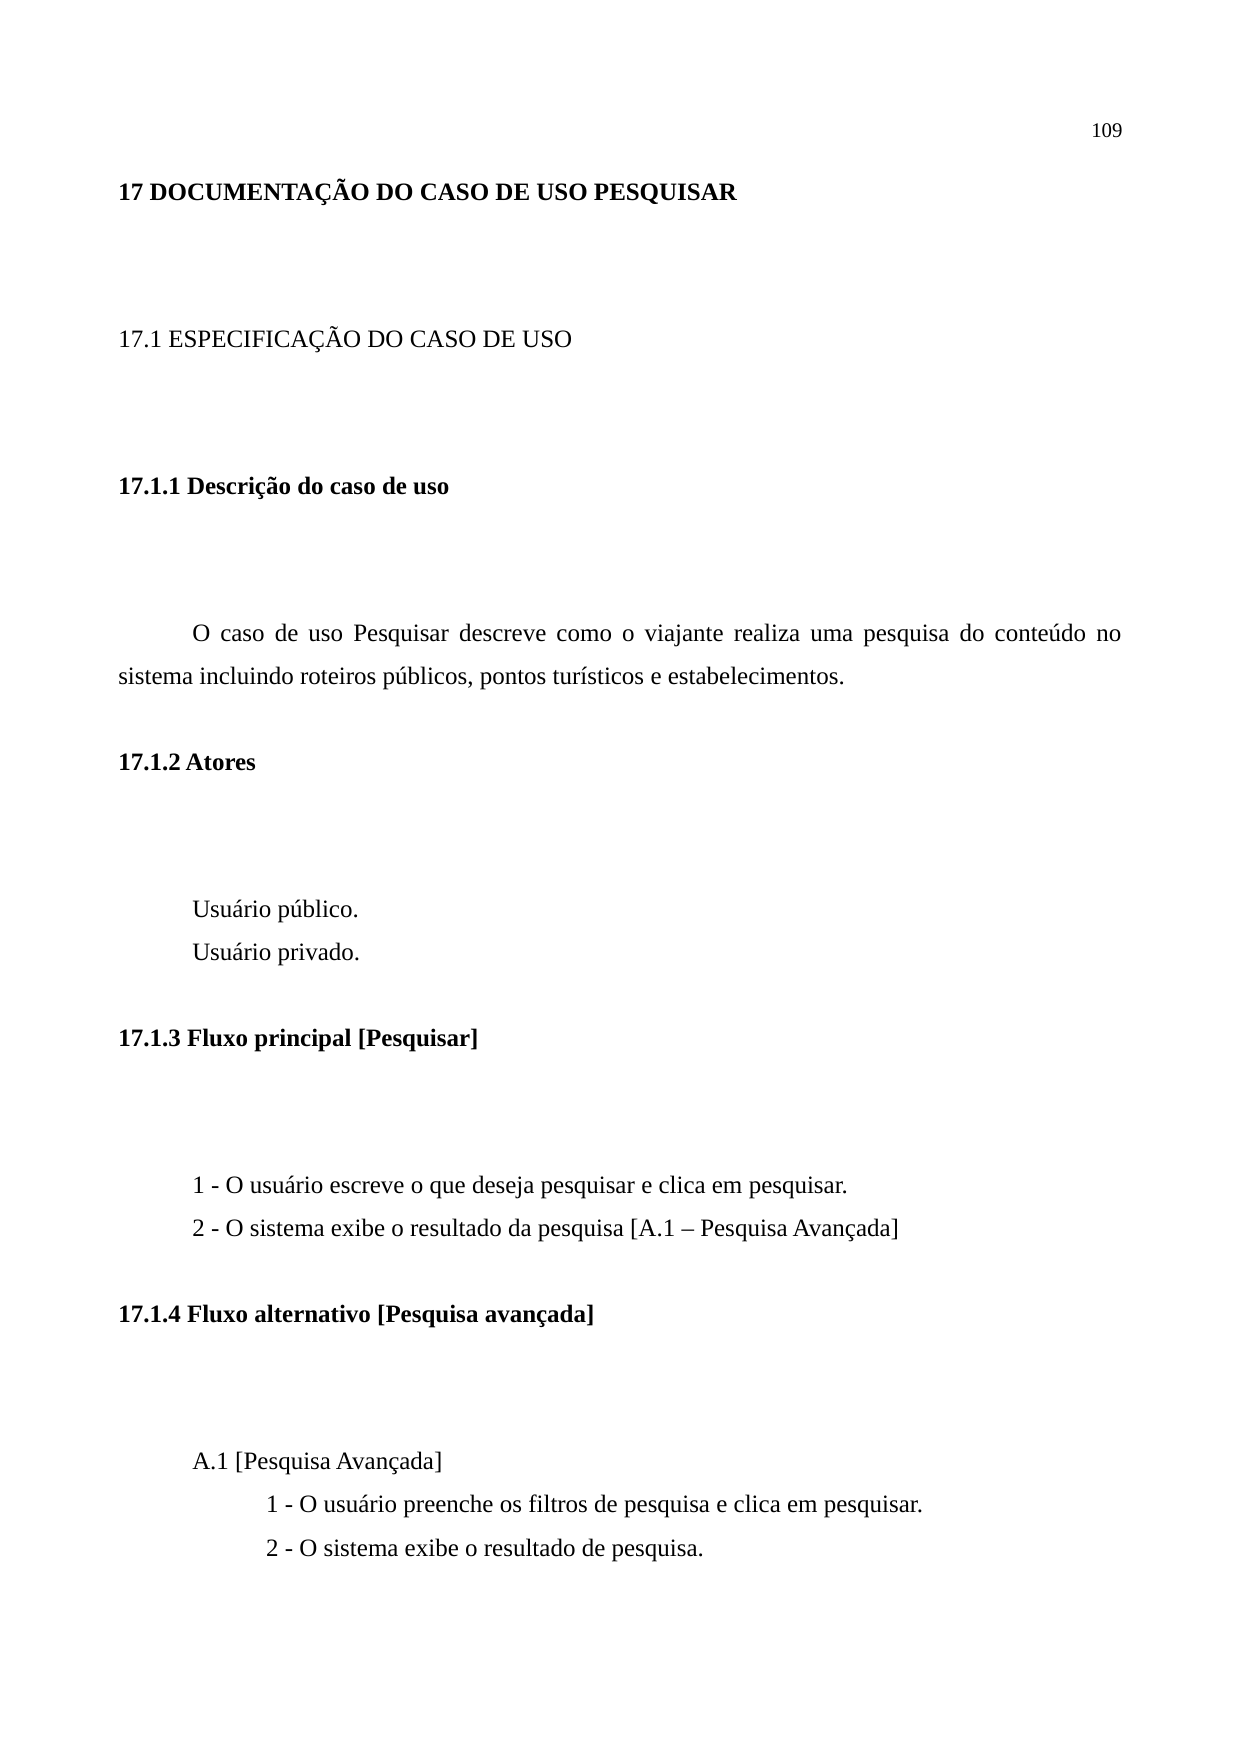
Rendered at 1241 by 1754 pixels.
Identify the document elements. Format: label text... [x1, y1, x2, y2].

subtitle Documentação do caso de uso Pesquisar [118, 177, 945, 206]
text Usuário privado. [118, 937, 1122, 966]
subtitle Fluxo alternativo [Pesquisa avançada] [118, 1299, 1122, 1328]
subtitle Descrição do caso de uso [118, 471, 1122, 499]
subtitle Fluxo principal [Pesquisar] [118, 1023, 1122, 1052]
text 1 - O usuário preenche os filtros de pesquisa e clica em pesquisar. [118, 1489, 1122, 1518]
subtitle Especificação do caso de uso [118, 324, 1122, 353]
text A.1 [Pesquisa Avançada] [118, 1446, 1122, 1475]
text 2 - O sistema exibe o resultado da pesquisa [A.1 – Pesquisa Avançada] [118, 1213, 1122, 1242]
text Usuário público. [118, 894, 1122, 923]
text 1 - O usuário escreve o que deseja pesquisar e clica em pesquisar. [118, 1170, 1122, 1199]
text O caso de uso Pesquisar descreve como o viajante realiza uma pesquisa do conteúdo no sistema incluindo roteiros públicos, pontos turísticos e estabelecimentos. [118, 618, 1122, 689]
text 2 - O sistema exibe o resultado de pesquisa. [118, 1533, 1122, 1561]
subtitle Atores [118, 747, 1122, 776]
